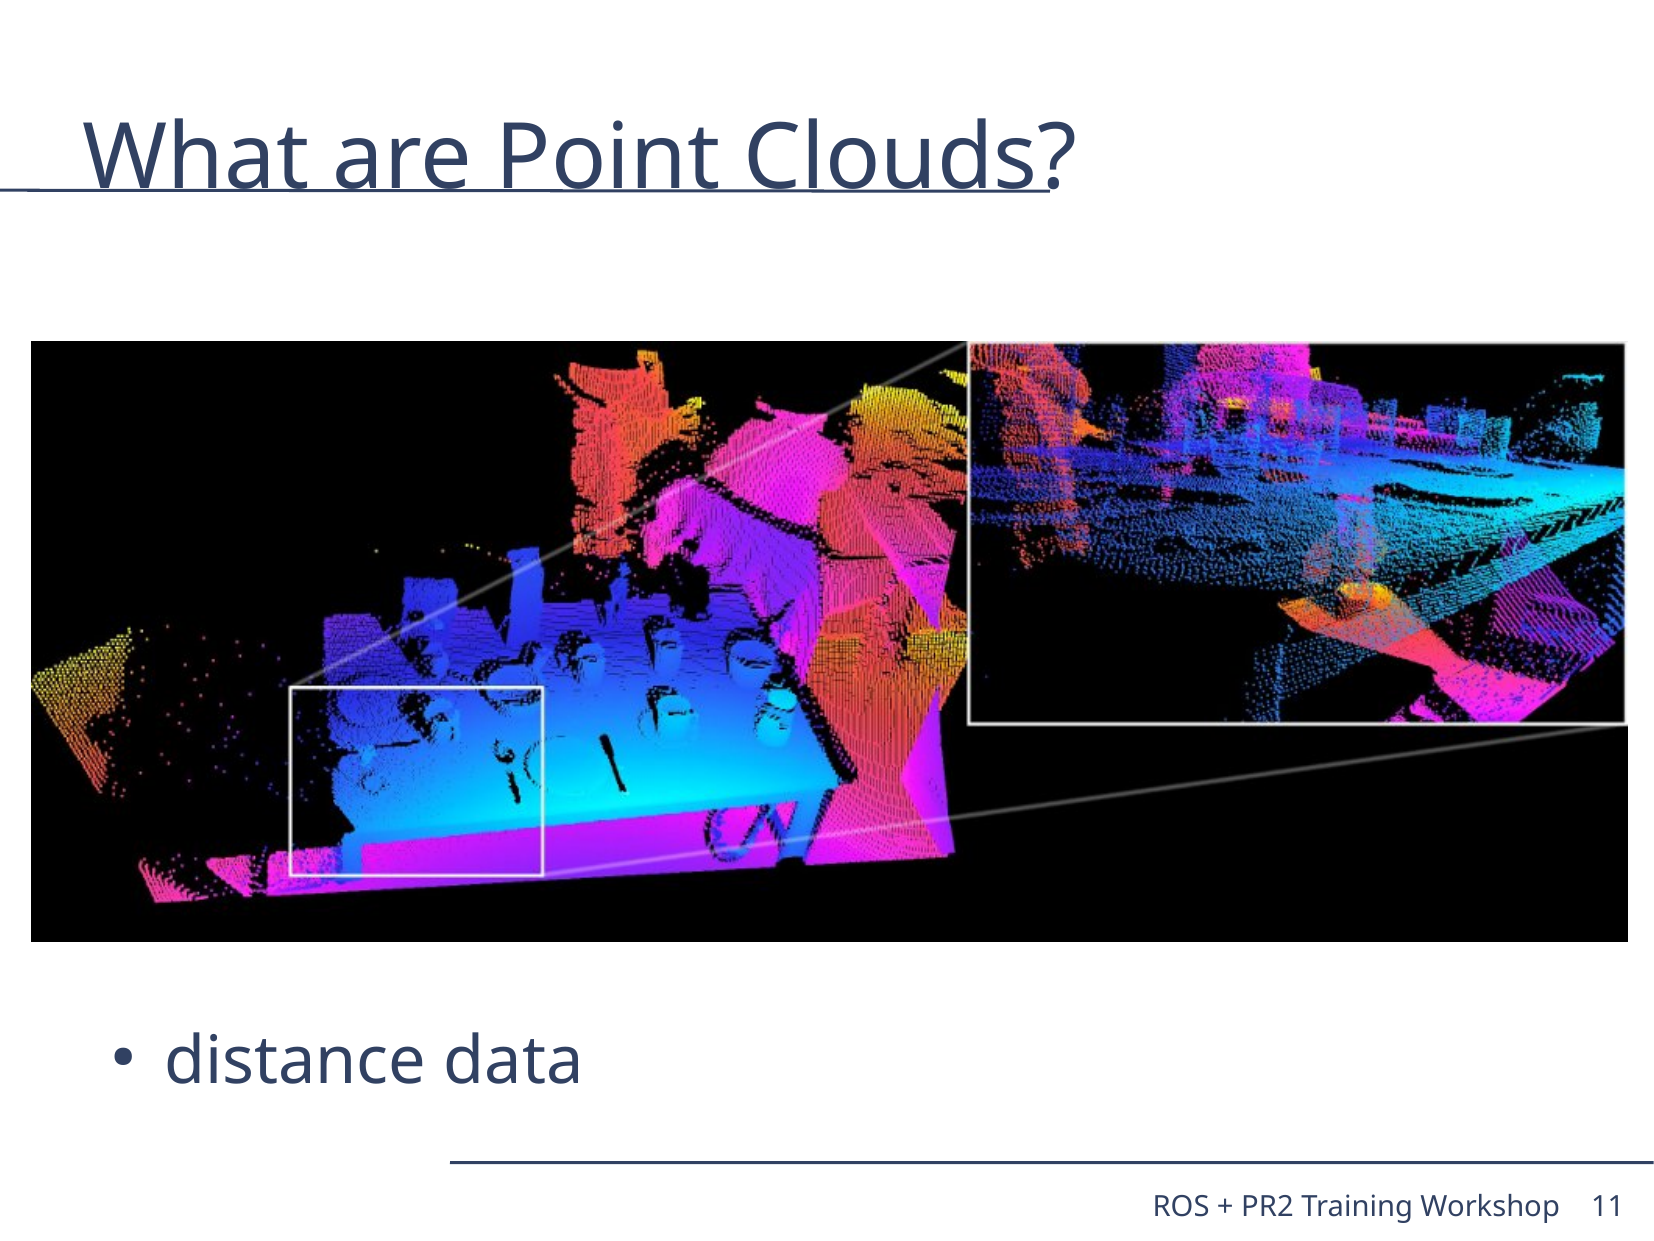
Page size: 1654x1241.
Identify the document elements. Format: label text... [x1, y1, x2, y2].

picture [31, 341, 1628, 942]
title What are Point Clouds? [82, 56, 1571, 250]
list distance data [93, 1012, 1582, 1136]
